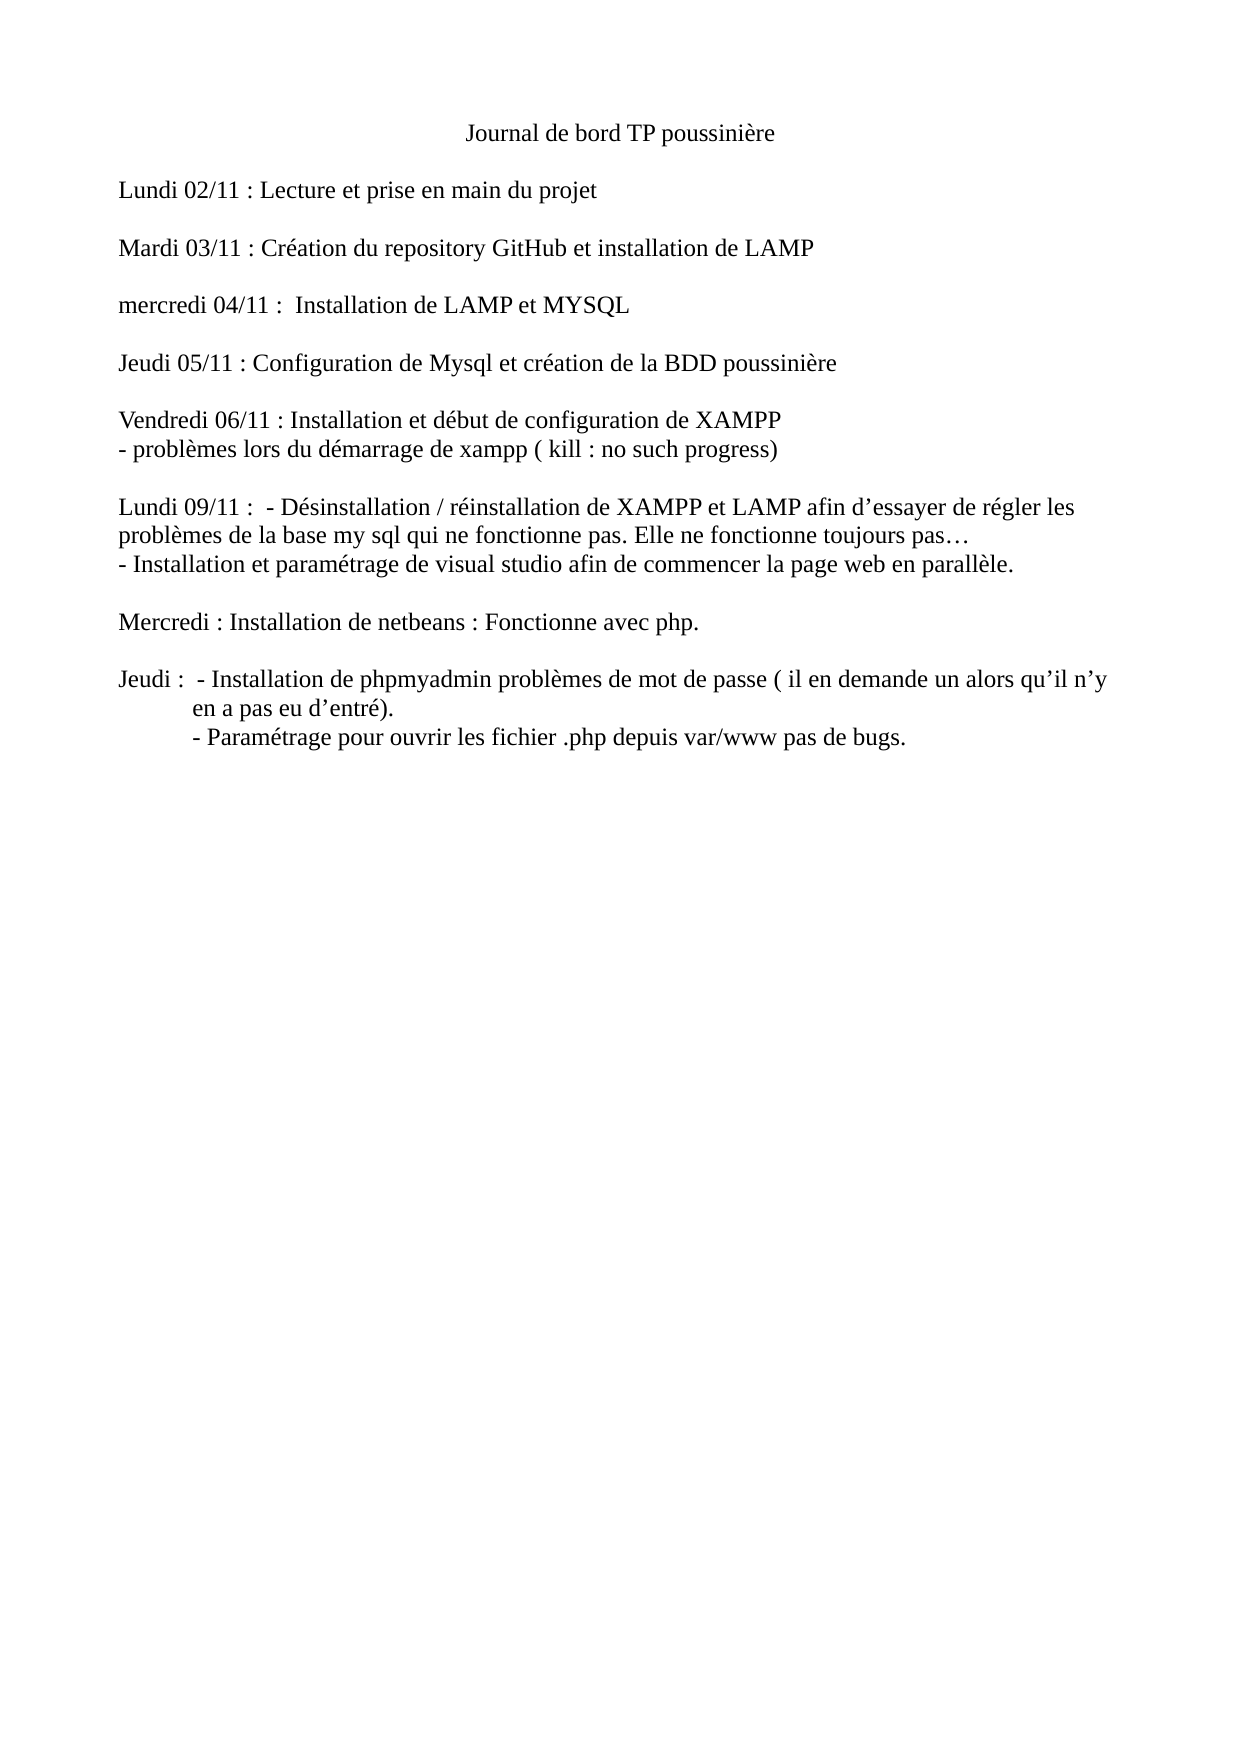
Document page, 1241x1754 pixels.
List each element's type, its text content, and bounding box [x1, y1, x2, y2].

text - Installation et paramétrage de visual studio afin de commencer la page web en parallèle. [118, 549, 1122, 578]
text Mardi 03/11 : Création du repository GitHub et installation de LAMP [118, 233, 1122, 262]
text Journal de bord TP poussinière [118, 118, 1122, 147]
text Jeudi : - Installation de phpmyadmin problèmes de mot de passe ( il en demande un alors qu’il n’y en a pas eu d’entré). [118, 664, 1122, 722]
text Jeudi 05/11 : Configuration de Mysql et création de la BDD poussinière [118, 348, 1122, 377]
text Mercredi : Installation de netbeans : Fonctionne avec php. [118, 607, 1122, 636]
text Lundi 02/11 : Lecture et prise en main du projet [118, 176, 1122, 204]
text mercredi 04/11 : Installation de LAMP et MYSQL [118, 291, 1122, 319]
text - problèmes lors du démarrage de xampp ( kill : no such progress) [118, 434, 1122, 463]
text - Paramétrage pour ouvrir les fichier .php depuis var/www pas de bugs. [118, 722, 1122, 751]
text Vendredi 06/11 : Installation et début de configuration de XAMPP [118, 406, 1122, 434]
text Lundi 09/11 : - Désinstallation / réinstallation de XAMPP et LAMP afin d’essayer de régler les problèmes de la base my sql qui ne fonctionne pas. Elle ne fonctionne toujours pas… [118, 492, 1122, 549]
